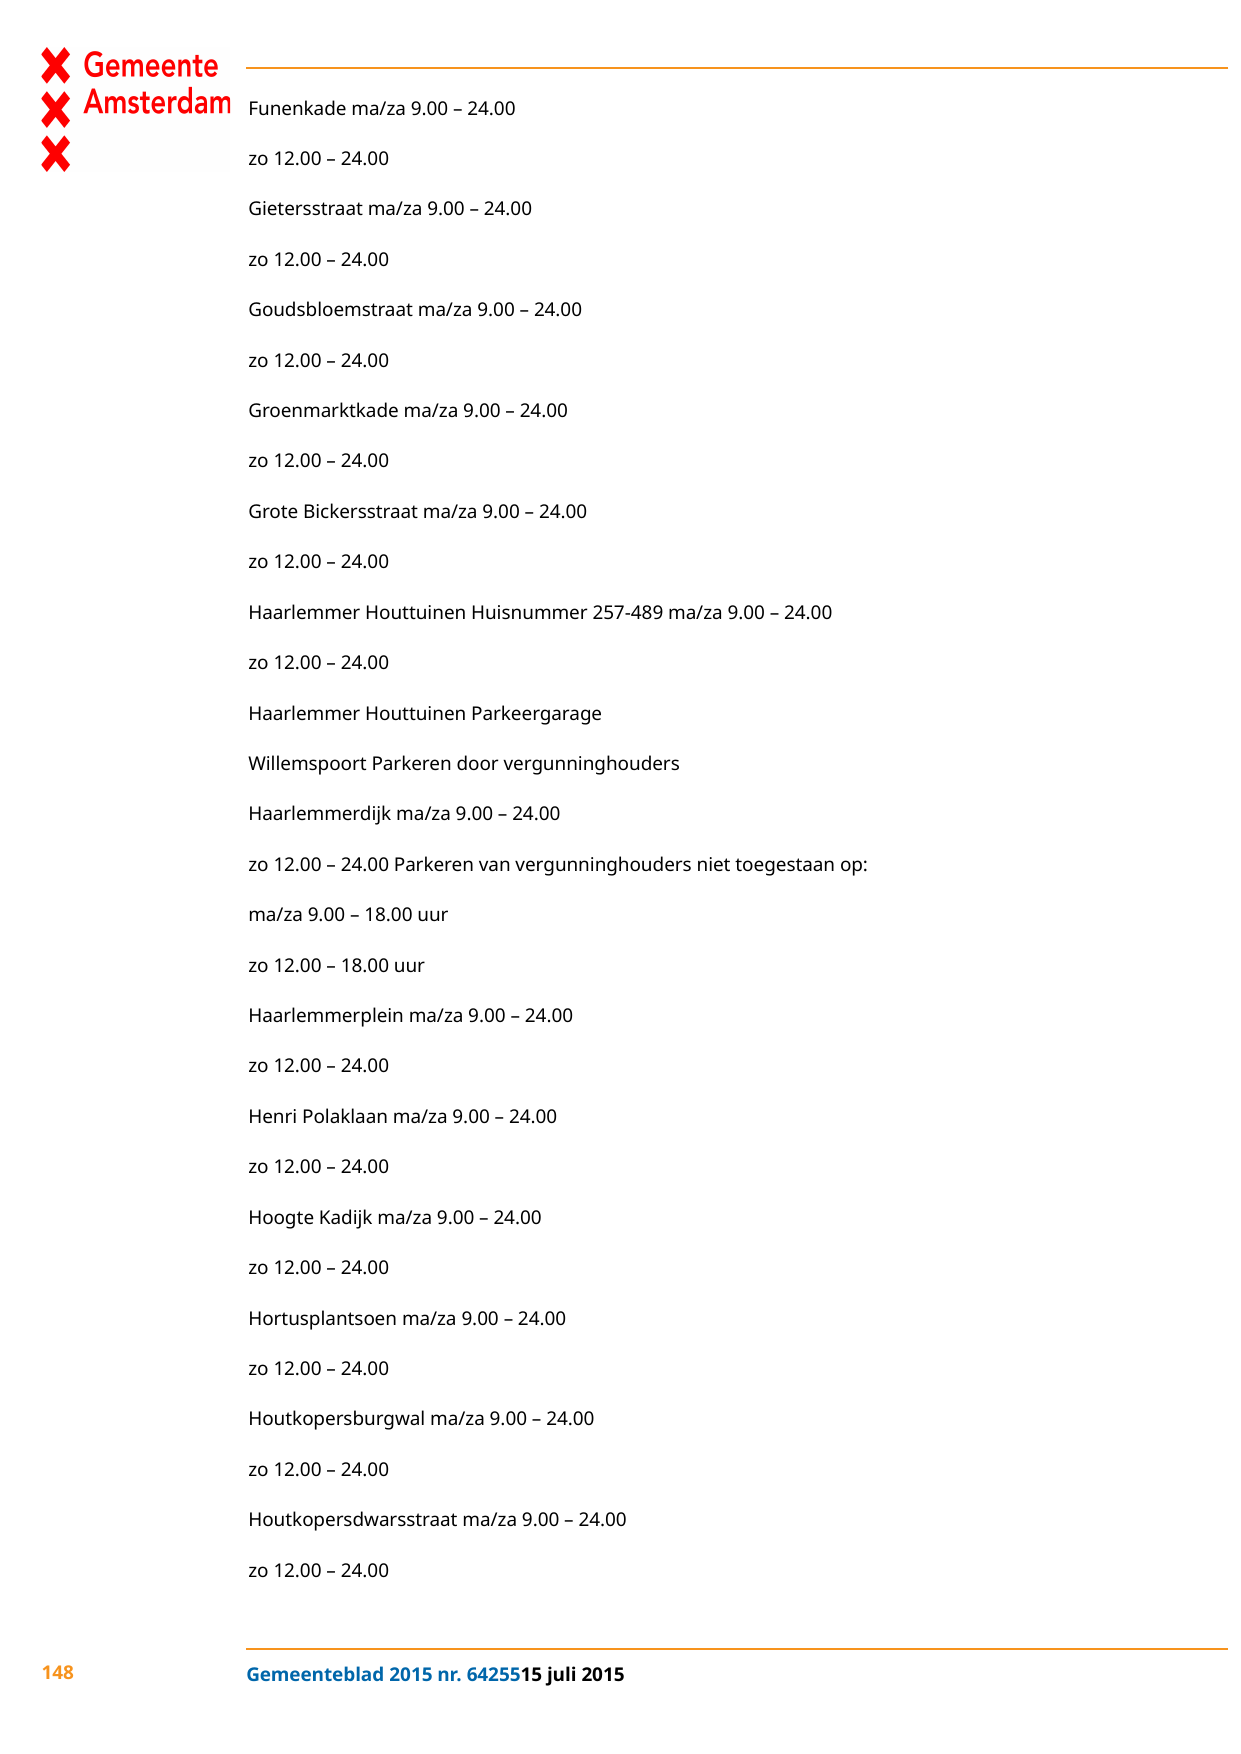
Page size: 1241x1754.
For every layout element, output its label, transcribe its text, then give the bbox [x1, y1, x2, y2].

text zo 12.00 – 24.00 [248, 145, 1152, 171]
text zo 12.00 – 24.00 Parkeren van vergunninghouders niet toegestaan op: [248, 851, 1152, 877]
text Hortusplantsoen ma/za 9.00 – 24.00 [248, 1305, 1152, 1331]
text zo 12.00 – 24.00 [248, 548, 1152, 574]
text Houtkopersdwarsstraat ma/za 9.00 – 24.00 [248, 1506, 1152, 1532]
text Willemspoort Parkeren door vergunninghouders [248, 750, 1152, 776]
text zo 12.00 – 24.00 [248, 246, 1152, 272]
text Houtkopersburgwal ma/za 9.00 – 24.00 [248, 1406, 1152, 1431]
picture [41, 47, 231, 172]
text Henri Polaklaan ma/za 9.00 – 24.00 [248, 1103, 1152, 1129]
text zo 12.00 – 24.00 [248, 1053, 1152, 1078]
text ma/za 9.00 – 18.00 uur [248, 901, 1152, 927]
text Haarlemmer Houttuinen Parkeergarage [248, 700, 1152, 726]
text zo 12.00 – 24.00 [248, 448, 1152, 473]
text Haarlemmerplein ma/za 9.00 – 24.00 [248, 1002, 1152, 1028]
text Groenmarktkade ma/za 9.00 – 24.00 [248, 397, 1152, 423]
text zo 12.00 – 18.00 uur [248, 952, 1152, 978]
text Funenkade ma/za 9.00 – 24.00 [248, 95, 1152, 121]
text zo 12.00 – 24.00 [248, 1254, 1152, 1280]
text Hoogte Kadijk ma/za 9.00 – 24.00 [248, 1204, 1152, 1230]
text zo 12.00 – 24.00 [248, 649, 1152, 675]
text Haarlemmerdijk ma/za 9.00 – 24.00 [248, 801, 1152, 826]
text zo 12.00 – 24.00 [248, 1355, 1152, 1381]
text zo 12.00 – 24.00 [248, 347, 1152, 373]
text zo 12.00 – 24.00 [248, 1456, 1152, 1482]
text Haarlemmer Houttuinen Huisnummer 257-489 ma/za 9.00 – 24.00 [248, 599, 1152, 625]
text zo 12.00 – 24.00 [248, 1557, 1152, 1583]
text Gietersstraat ma/za 9.00 – 24.00 [248, 196, 1152, 221]
text zo 12.00 – 24.00 [248, 1153, 1152, 1179]
text Grote Bickersstraat ma/za 9.00 – 24.00 [248, 498, 1152, 524]
text Goudsbloemstraat ma/za 9.00 – 24.00 [248, 296, 1152, 322]
